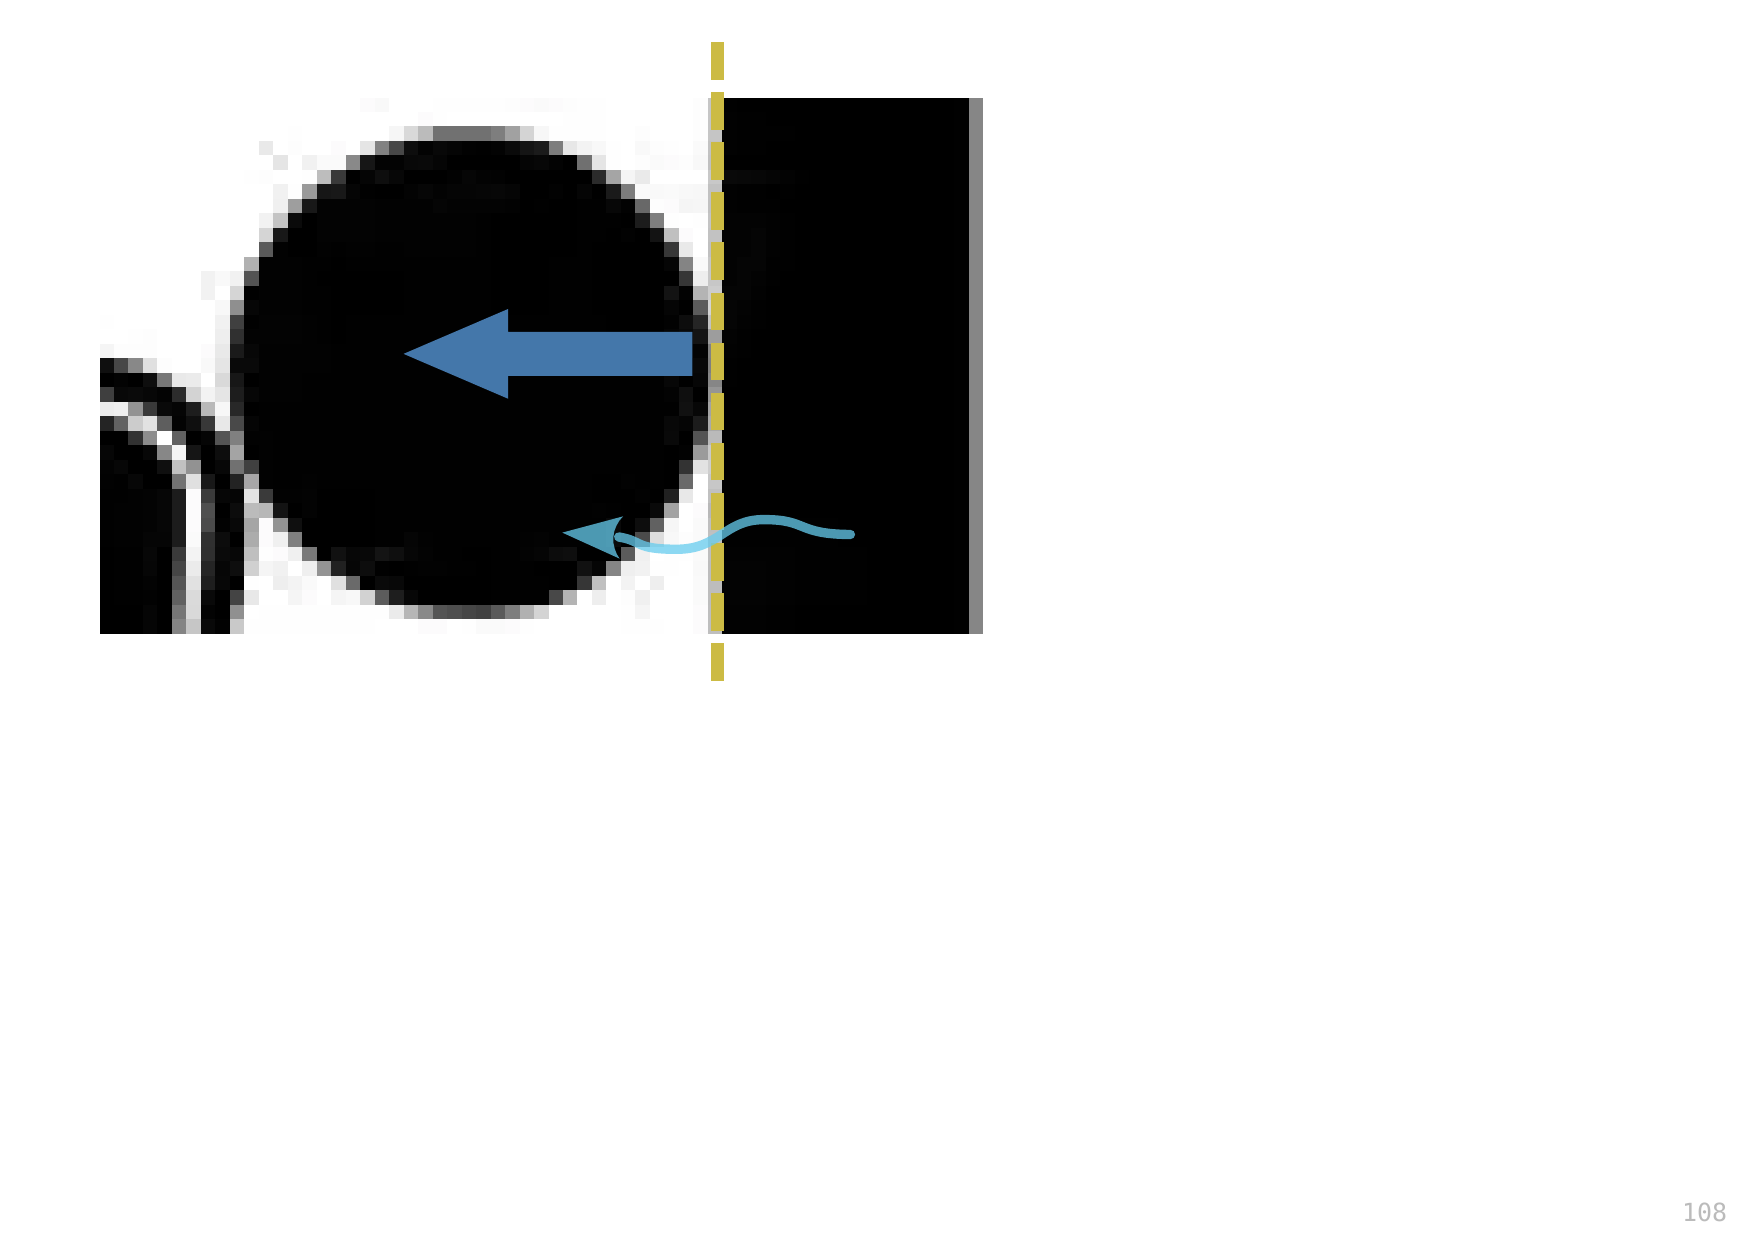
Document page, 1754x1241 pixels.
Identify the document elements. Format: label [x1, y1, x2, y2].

text_box [403, 308, 693, 399]
picture [100, 98, 998, 634]
